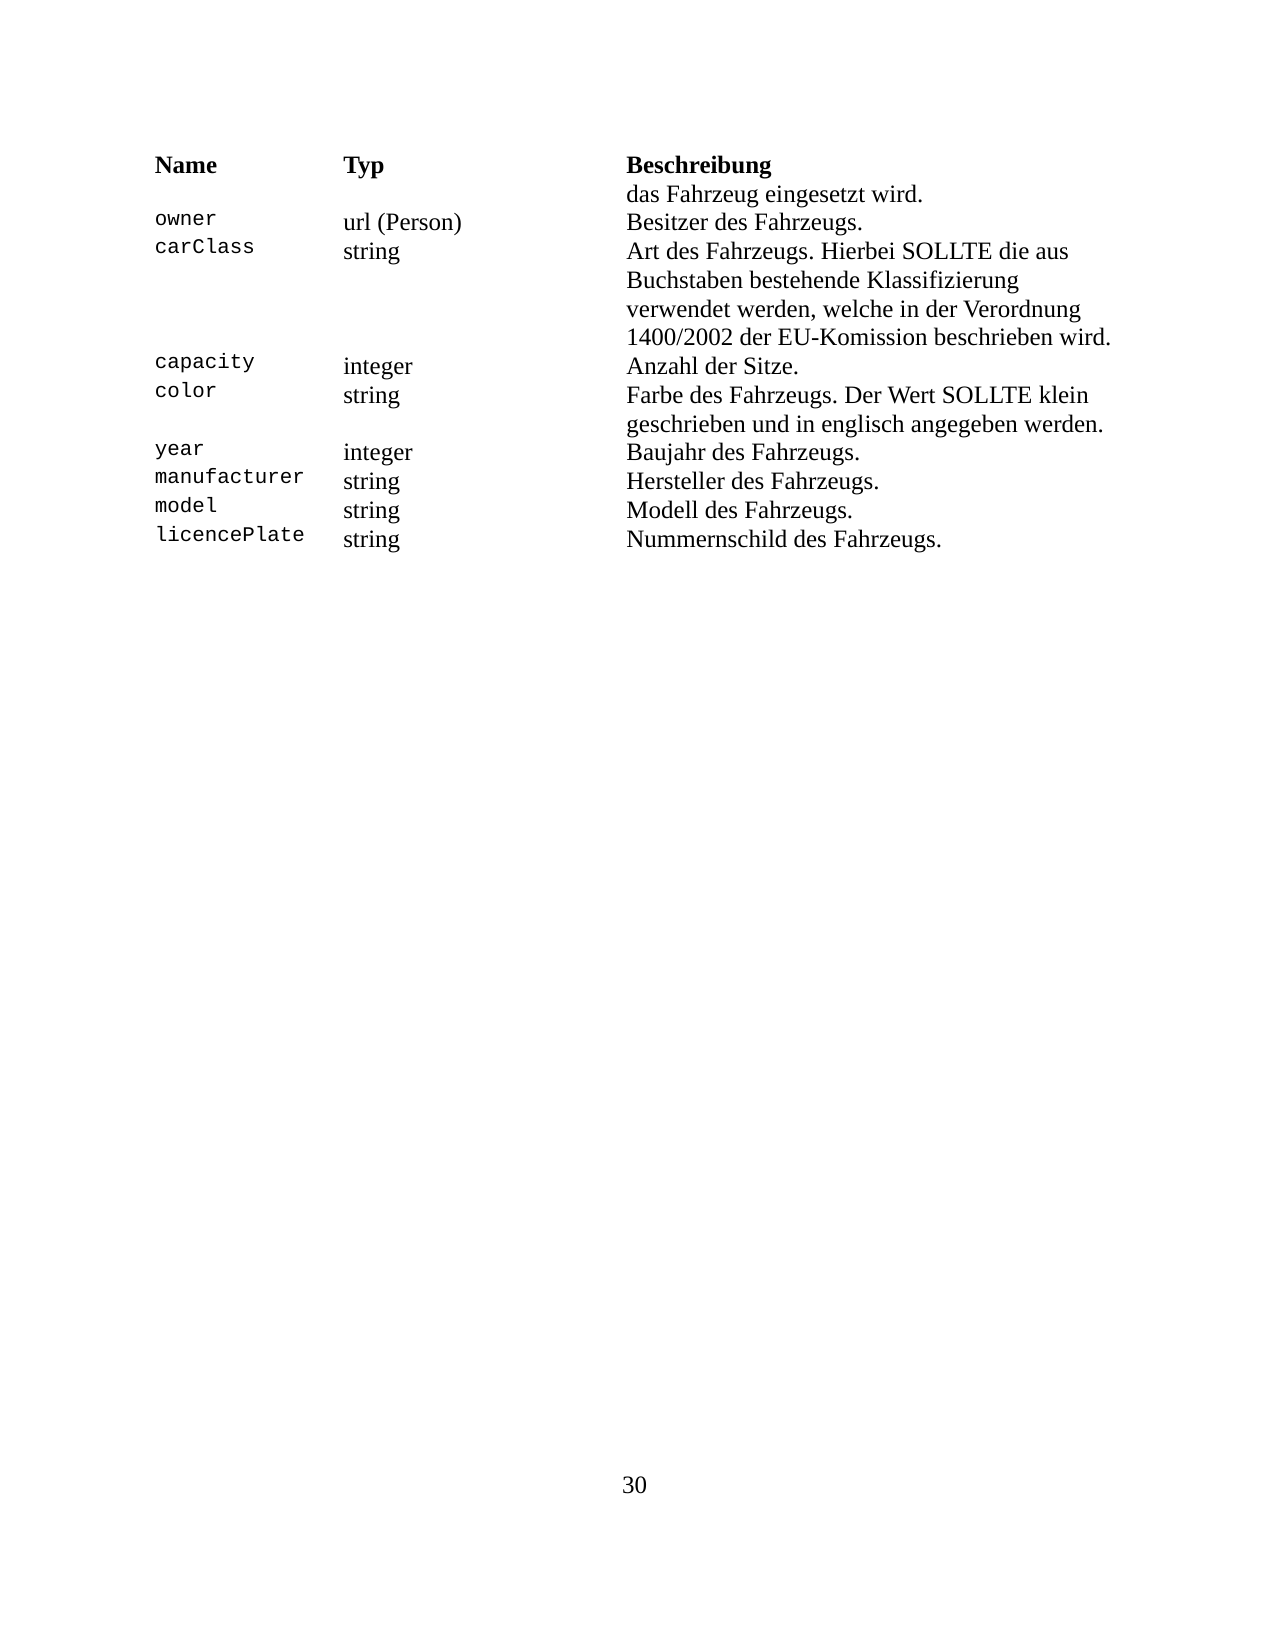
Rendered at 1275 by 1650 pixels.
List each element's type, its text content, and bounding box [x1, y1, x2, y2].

table_cell Anzahl der Sitze. [622, 351, 1125, 380]
table_cell string [339, 236, 622, 351]
table_cell [150, 179, 339, 207]
table_cell year [150, 438, 339, 466]
table_header Typ [339, 150, 622, 179]
table_cell integer [339, 351, 622, 380]
table_cell Hersteller des Fahrzeugs. [622, 466, 1125, 495]
table_cell model [150, 495, 339, 524]
table_cell Baujahr des Fahrzeugs. [622, 438, 1125, 466]
table_cell Besitzer des Fahrzeugs. [622, 208, 1125, 236]
table_cell licencePlate [150, 524, 339, 552]
table_cell url (Person) [339, 208, 622, 236]
table_cell capacity [150, 351, 339, 380]
table_header Beschreibung [622, 150, 1125, 179]
table_cell color [150, 380, 339, 437]
table_cell string [339, 380, 622, 437]
table_cell das Fahrzeug eingesetzt wird. [622, 179, 1125, 207]
table_cell string [339, 524, 622, 552]
table_cell [339, 179, 622, 207]
table_cell Nummernschild des Fahrzeugs. [622, 524, 1125, 552]
table_cell integer [339, 438, 622, 466]
table_cell carClass [150, 236, 339, 351]
table_header Name [150, 150, 339, 179]
table_cell Farbe des Fahrzeugs. Der Wert SOLLTE klein geschrieben und in englisch angegeben werden. [622, 380, 1125, 437]
table_cell Art des Fahrzeugs. Hierbei SOLLTE die aus Buchstaben bestehende Klassifizierung verwendet werden, welche in der Verordnung 1400/2002 der EU-Komission beschrieben wird. [622, 236, 1125, 351]
table_cell string [339, 495, 622, 524]
table_cell owner [150, 208, 339, 236]
table_cell manufacturer [150, 466, 339, 495]
table_cell string [339, 466, 622, 495]
table_cell Modell des Fahrzeugs. [622, 495, 1125, 524]
